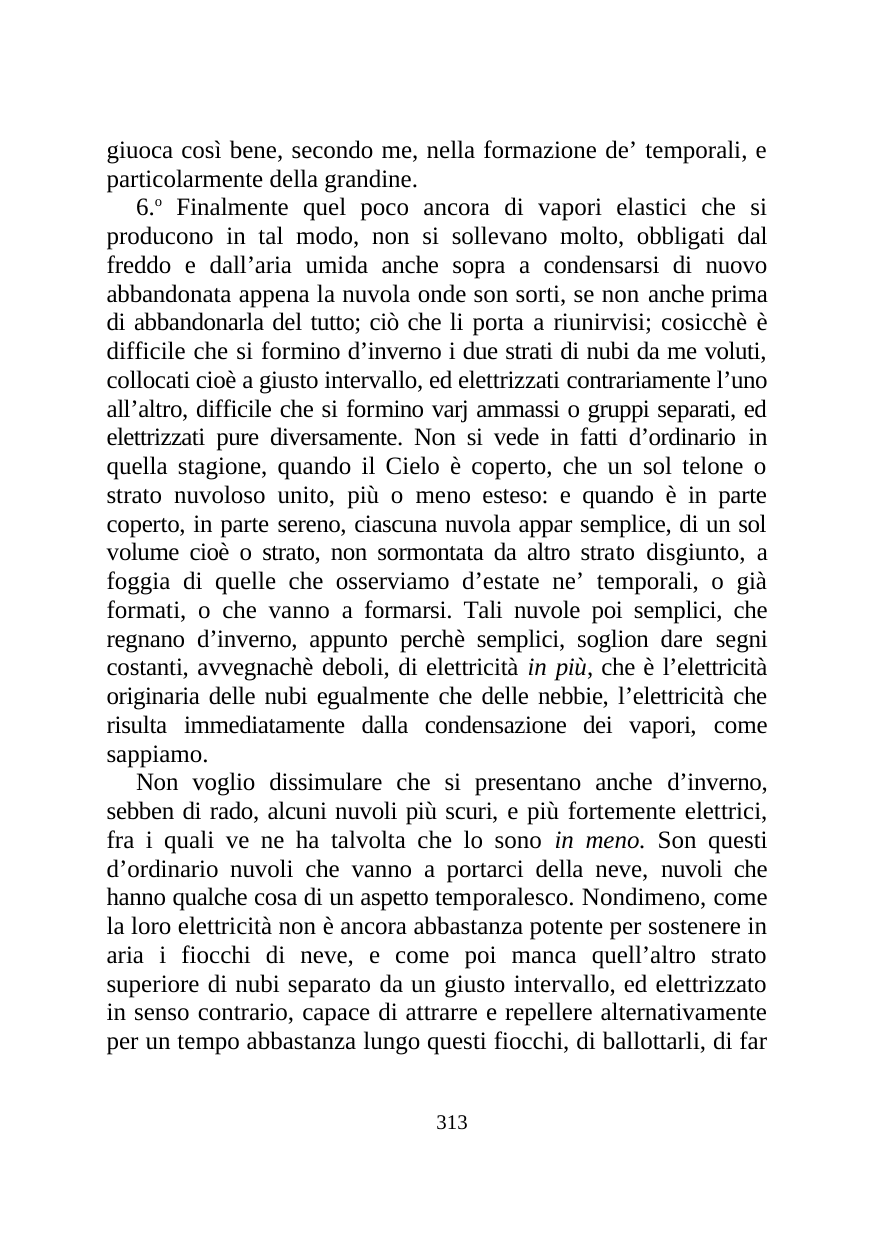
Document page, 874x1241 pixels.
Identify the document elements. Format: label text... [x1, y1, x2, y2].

text giuoca così bene, secondo me, nella formazione de’ temporali, e particolarmente della grandine. [106, 135, 768, 192]
text 6.o Finalmente quel poco ancora di vapori elastici che si producono in tal modo, non si sollevano molto, obbligati dal freddo e dall’aria umida anche sopra a condensarsi di nuovo abbandonata appena la nuvola onde son sorti, se non anche prima di abbandonarla del tutto; ciò che li porta a riunirvisi; cosicchè è difficile che si formino d’inverno i due strati di nubi da me voluti, collocati cioè a giusto intervallo, ed elettrizzati contrariamente l’uno all’altro, difficile che si formino varj ammassi o gruppi separati, ed elettrizzati pure diversamente. Non si vede in fatti d’ordinario in quella stagione, quando il Cielo è coperto, che un sol telone o strato nuvoloso unito, più o meno esteso: e quando è in parte coperto, in parte sereno, ciascuna nuvola appar semplice, di un sol volume cioè o strato, non sormontata da altro strato disgiunto, a foggia di quelle che osserviamo d’estate ne’ temporali, o già formati, o che vanno a formarsi. Tali nuvole poi semplici, che regnano d’inverno, appunto perchè semplici, soglion dare segni costanti, avvegnachè deboli, di elettricità in più, che è l’elettricità originaria delle nubi egualmente che delle nebbie, l’elettricità che risulta immediatamente dalla condensazione dei vapori, come sappiamo. [106, 192, 768, 767]
text Non voglio dissimulare che si presentano anche d’inverno, sebben di rado, alcuni nuvoli più scuri, e più fortemente elettrici, fra i quali ve ne ha talvolta che lo sono in meno. Son questi d’ordinario nuvoli che vanno a portarci della neve, nuvoli che hanno qualche cosa di un aspetto temporalesco. Nondimeno, come la loro elettricità non è ancora abbastanza potente per sostenere in aria i fiocchi di neve, e come poi manca quell’altro strato superiore di nubi separato da un giusto intervallo, ed elettrizzato in senso contrario, capace di attrarre e repellere alternativamente per un tempo abbastanza lungo questi fiocchi, di ballottarli, di far [106, 767, 768, 1055]
